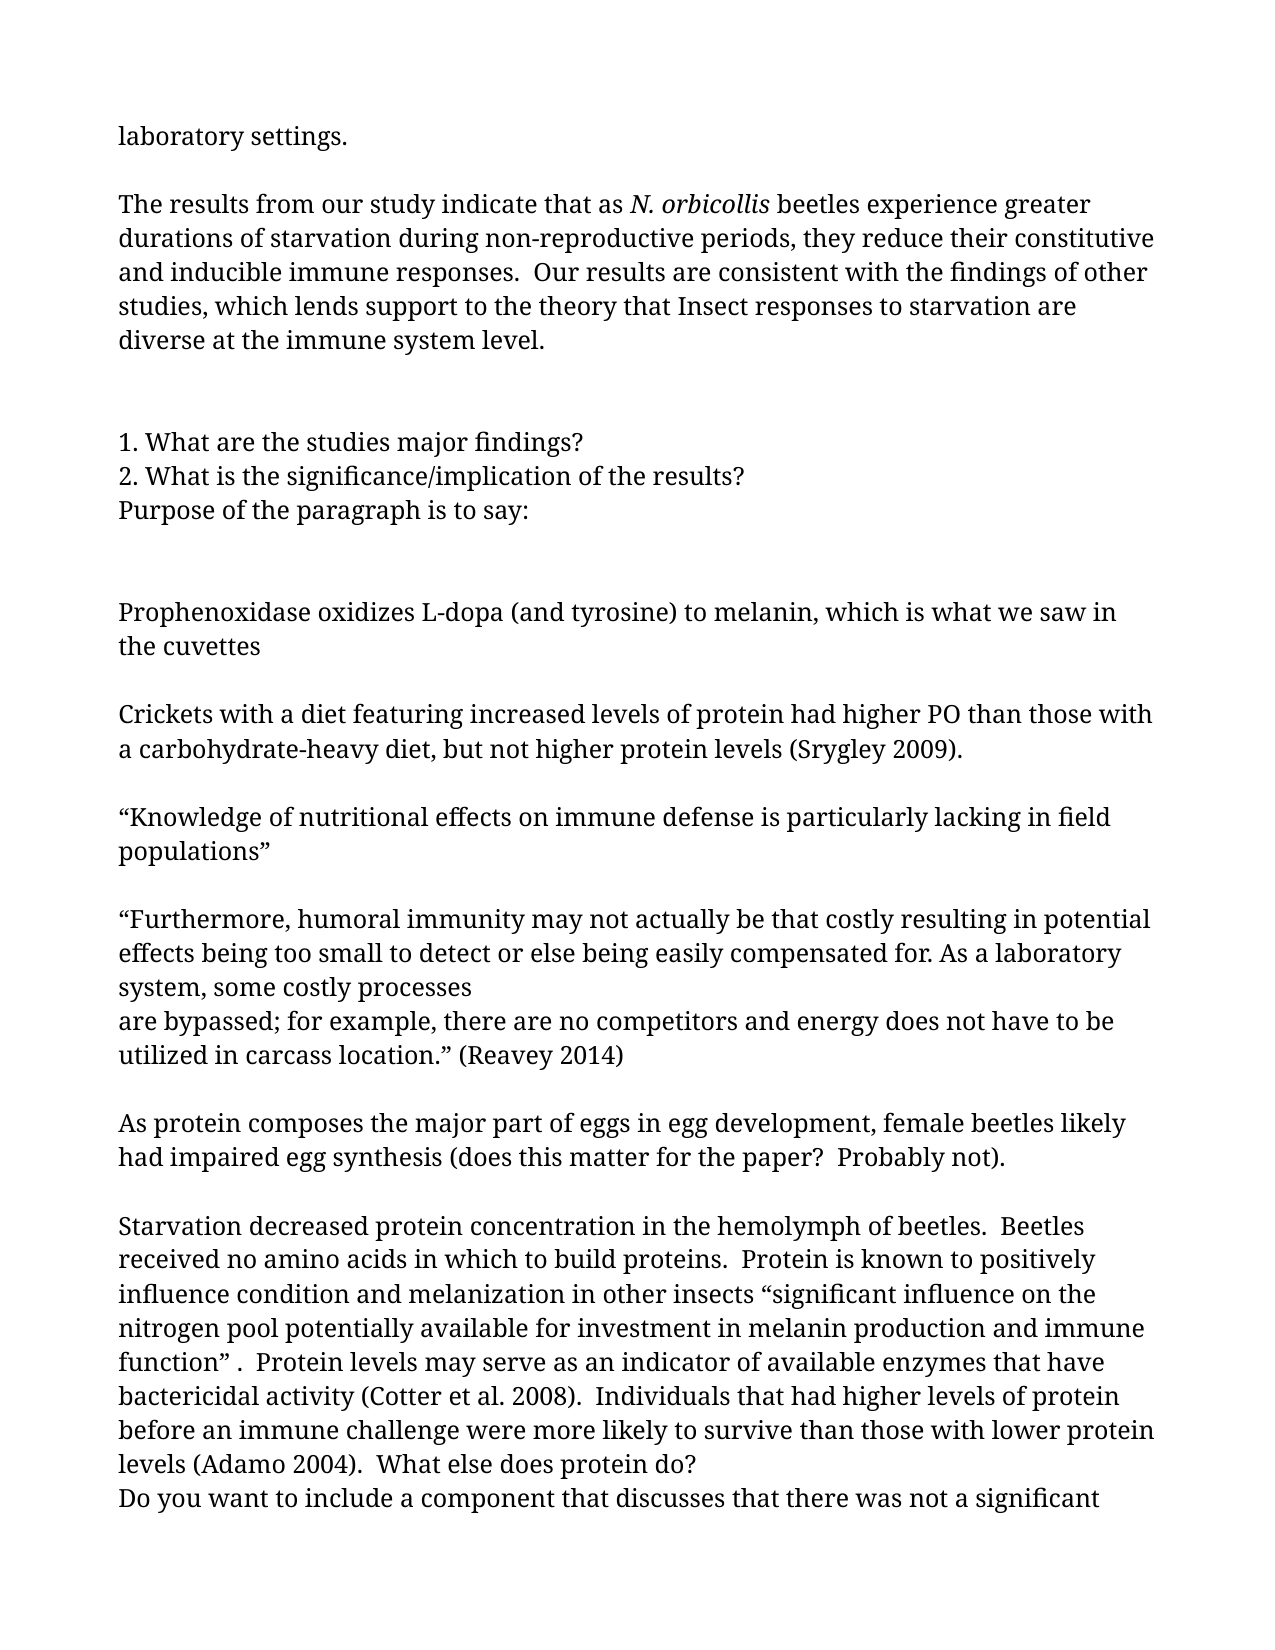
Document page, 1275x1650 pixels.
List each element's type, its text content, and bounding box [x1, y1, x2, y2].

text “Knowledge of nutritional effects on immune defense is particularly lacking in field populations” [118, 799, 1157, 867]
text laboratory settings. [118, 118, 1157, 152]
text are bypassed; for example, there are no competitors and energy does not have to be utilized in carcass location.” (Reavey 2014) [118, 1004, 1157, 1072]
text The results from our study indicate that as N. orbicollis beetles experience greater durations of starvation during non-reproductive periods, they reduce their constitutive and inducible immune responses. Our results are consistent with the findings of other studies, which lends support to the theory that Insect responses to starvation are diverse at the immune system level. [118, 186, 1157, 357]
text Crickets with a diet featuring increased levels of protein had higher PO than those with a carbohydrate-heavy diet, but not higher protein levels (Srygley 2009). [118, 697, 1157, 765]
text Prophenoxidase oxidizes L-dopa (and tyrosine) to melanin, which is what we saw in the cuvettes [118, 595, 1157, 663]
text 2. What is the significance/implication of the results? [118, 459, 1157, 493]
text Purpose of the paragraph is to say: [118, 493, 1157, 527]
text As protein composes the major part of eggs in egg development, female beetles likely had impaired egg synthesis (does this matter for the paper? Probably not). [118, 1106, 1157, 1174]
text 1. What are the studies major findings? [118, 425, 1157, 459]
text Do you want to include a component that discusses that there was not a significant [118, 1481, 1157, 1515]
text Starvation decreased protein concentration in the hemolymph of beetles. Beetles received no amino acids in which to build proteins. Protein is known to positively influence condition and melanization in other insects “significant influence on the nitrogen pool potentially available for investment in melanin production and immune function” . Protein levels may serve as an indicator of available enzymes that have bactericidal activity (Cotter et al. 2008). Individuals that had higher levels of protein before an immune challenge were more likely to survive than those with lower protein levels (Adamo 2004). What else does protein do? [118, 1208, 1157, 1481]
text “Furthermore, humoral immunity may not actually be that costly resulting in potential effects being too small to detect or else being easily compensated for. As a laboratory system, some costly processes [118, 902, 1157, 1004]
